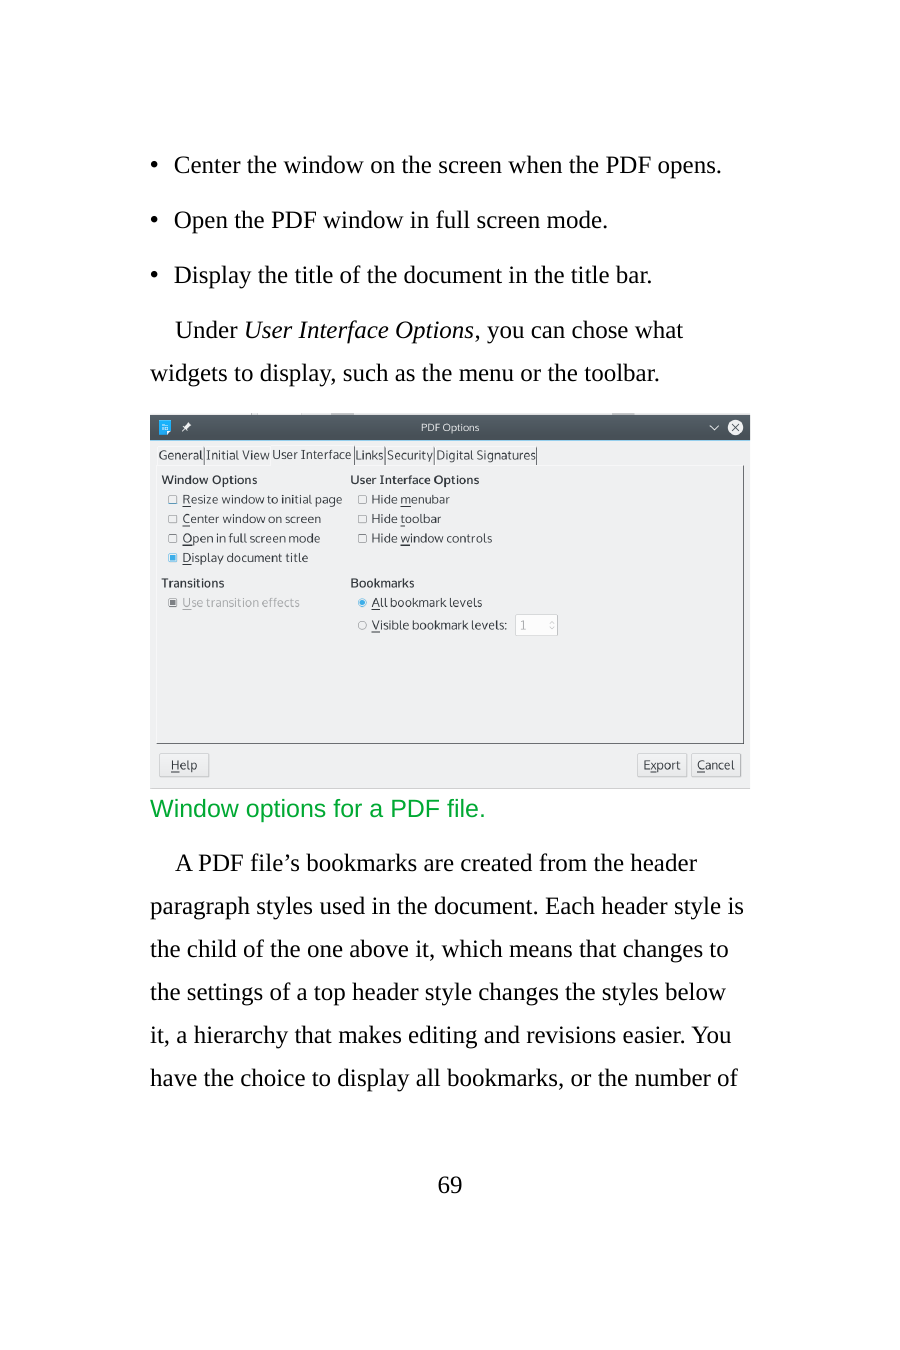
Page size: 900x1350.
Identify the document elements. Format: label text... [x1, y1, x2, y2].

text Window options for a PDF file. [150, 789, 750, 823]
list Center the window on the screen when the PDF opens. [150, 150, 750, 179]
picture [150, 413, 750, 789]
text A PDF file’s bookmarks are created from the header paragraph styles used in the document. Each header style is the child of the one above it, which means that changes to the settings of a top header style changes the styles below it, a hierarchy that makes editing and revisions easier. You have the choice to display all bookmarks, or the number of [150, 848, 750, 1092]
text Under User Interface Options, you can chose what widgets to display, such as the menu or the toolbar. [150, 315, 750, 387]
list Display the title of the document in the title bar. [150, 260, 750, 288]
list Open the PDF window in full screen mode. [150, 205, 750, 234]
